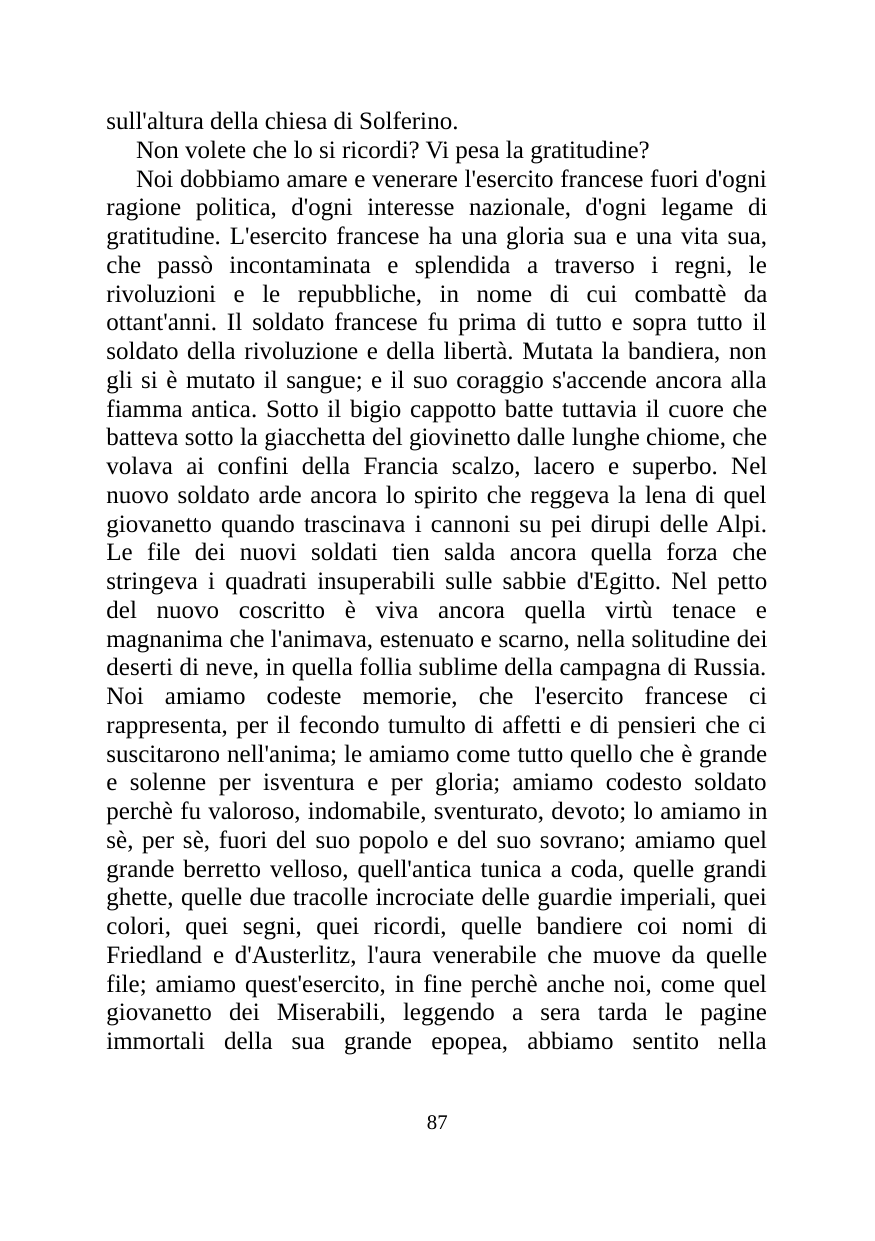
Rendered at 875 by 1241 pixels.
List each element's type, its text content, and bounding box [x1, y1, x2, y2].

text Noi dobbiamo amare e venerare l'esercito francese fuori d'ogni ragione politica, d'ogni interesse nazionale, d'ogni legame di gratitudine. L'esercito francese ha una gloria sua e una vita sua, che passò incontaminata e splendida a traverso i regni, le rivoluzioni e le repubbliche, in nome di cui combattè da ottant'anni. Il soldato francese fu prima di tutto e sopra tutto il soldato della rivoluzione e della libertà. Mutata la bandiera, non gli si è mutato il sangue; e il suo coraggio s'accende ancora alla fiamma antica. Sotto il bigio cappotto batte tuttavia il cuore che batteva sotto la giacchetta del giovinetto dalle lunghe chiome, che volava ai confini della Francia scalzo, lacero e superbo. Nel nuovo soldato arde ancora lo spirito che reggeva la lena di quel giovanetto quando trascinava i cannoni su pei dirupi delle Alpi. Le file dei nuovi soldati tien salda ancora quella forza che stringeva i quadrati insuperabili sulle sabbie d'Egitto. Nel petto del nuovo coscritto è viva ancora quella virtù tenace e magnanima che l'animava, estenuato e scarno, nella solitudine dei deserti di neve, in quella follia sublime della campagna di Russia. Noi amiamo codeste memorie, che l'esercito francese ci rappresenta, per il fecondo tumulto di affetti e di pensieri che ci suscitarono nell'anima; le amiamo come tutto quello che è grande e solenne per isventura e per gloria; amiamo codesto soldato perchè fu valoroso, indomabile, sventurato, devoto; lo amiamo in sè, per sè, fuori del suo popolo e del suo sovrano; amiamo quel grande berretto velloso, quell'antica tunica a coda, quelle grandi ghette, quelle due tracolle incrociate delle guardie imperiali, quei colori, quei segni, quei ricordi, quelle bandiere coi nomi di Friedland e d'Austerlitz, l'aura venerabile che muove da quelle file; amiamo quest'esercito, in fine perchè anche noi, come quel giovanetto dei Miserabili, leggendo a sera tarda le pagine immortali della sua grande epopea, abbiamo sentito nella [106, 164, 768, 1055]
text Non volete che lo si ricordi? Vi pesa la gratitudine? [106, 135, 768, 164]
text sull'altura della chiesa di Solferino. [106, 106, 768, 135]
